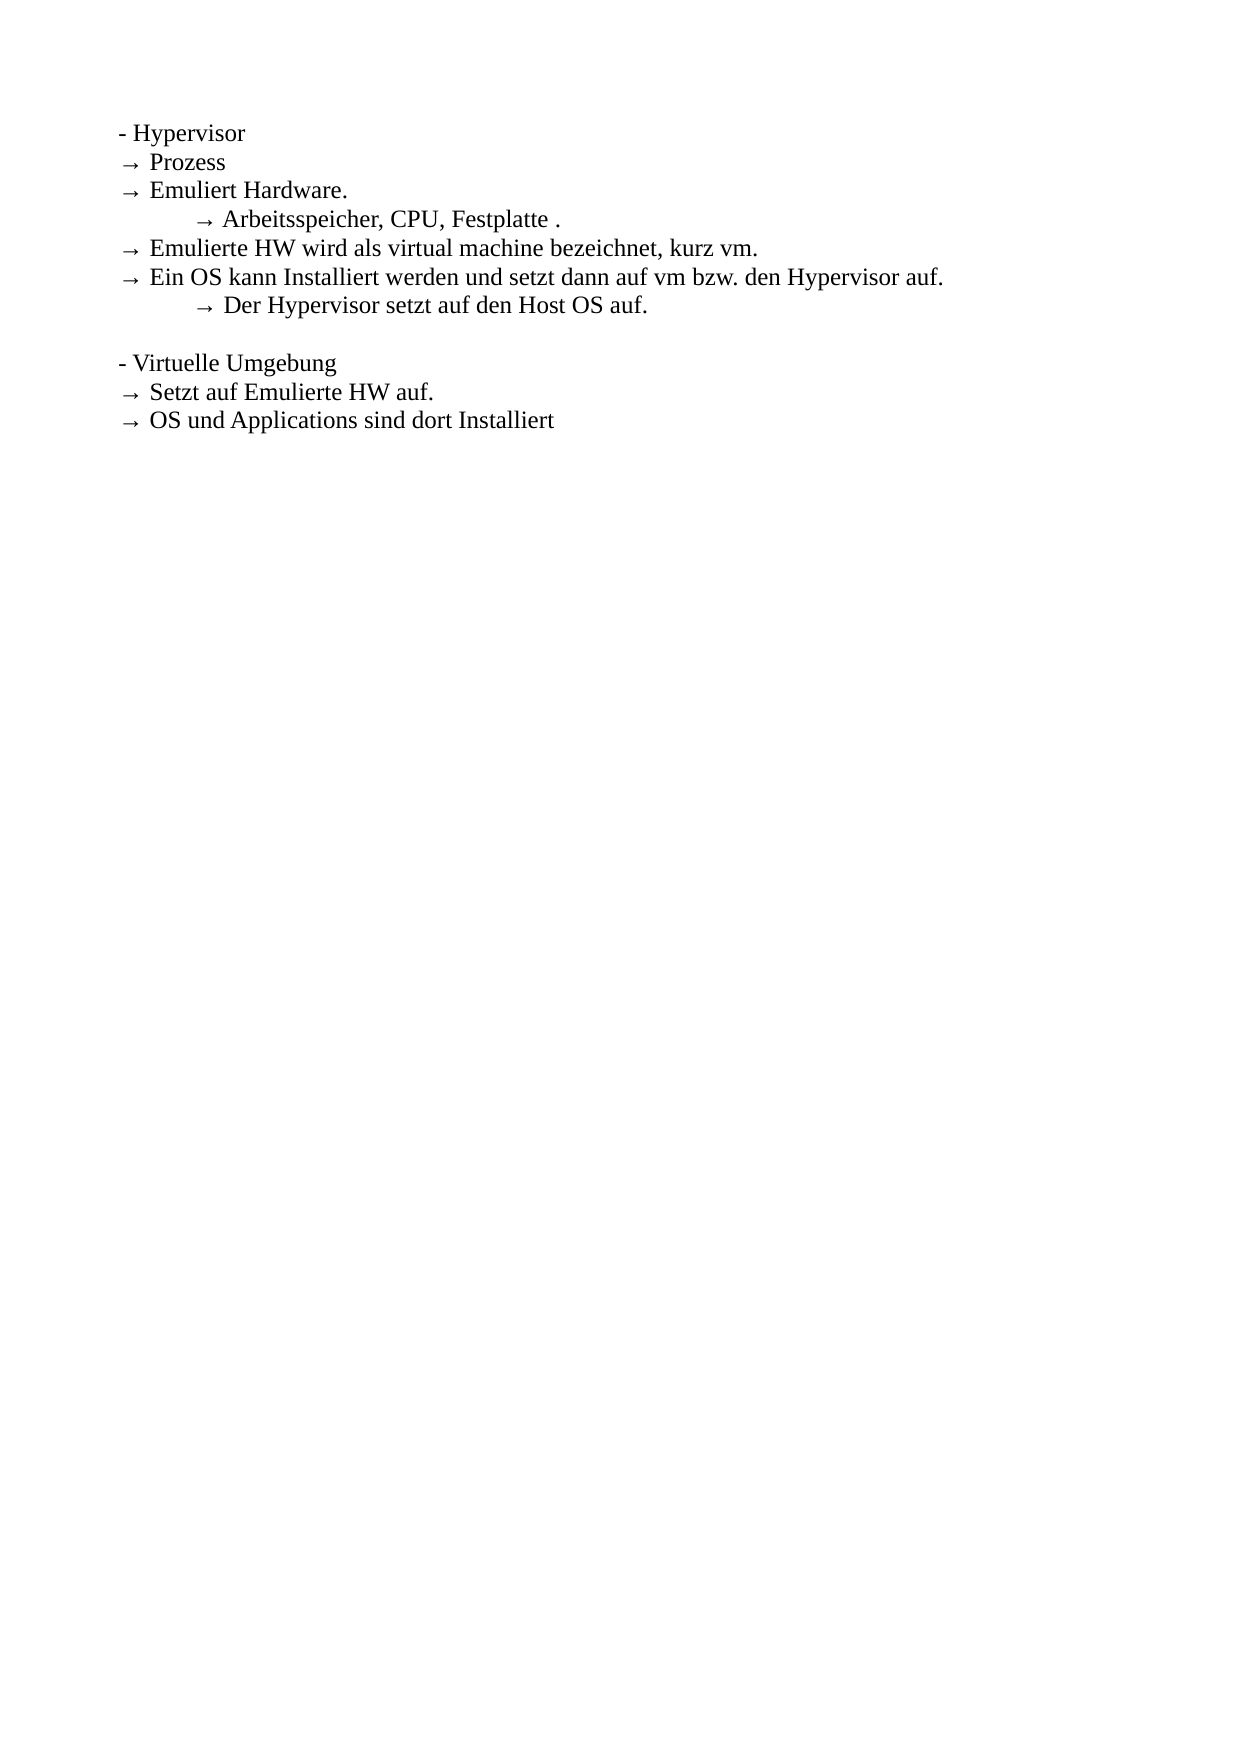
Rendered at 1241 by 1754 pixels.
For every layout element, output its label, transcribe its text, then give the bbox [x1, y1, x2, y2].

text → Setzt auf Emulierte HW auf. [118, 377, 1122, 406]
text → Der Hypervisor setzt auf den Host OS auf. [118, 291, 1122, 319]
text → Ein OS kann Installiert werden und setzt dann auf vm bzw. den Hypervisor auf. [118, 262, 1122, 291]
text → Arbeitsspeicher, CPU, Festplatte . [118, 204, 1122, 233]
text → OS und Applications sind dort Installiert [118, 406, 1122, 434]
text - Hypervisor [118, 118, 1122, 147]
text → Emulierte HW wird als virtual machine bezeichnet, kurz vm. [118, 233, 1122, 262]
text - Virtuelle Umgebung [118, 348, 1122, 377]
text → Prozess [118, 147, 1122, 176]
text → Emuliert Hardware. [118, 176, 1122, 204]
